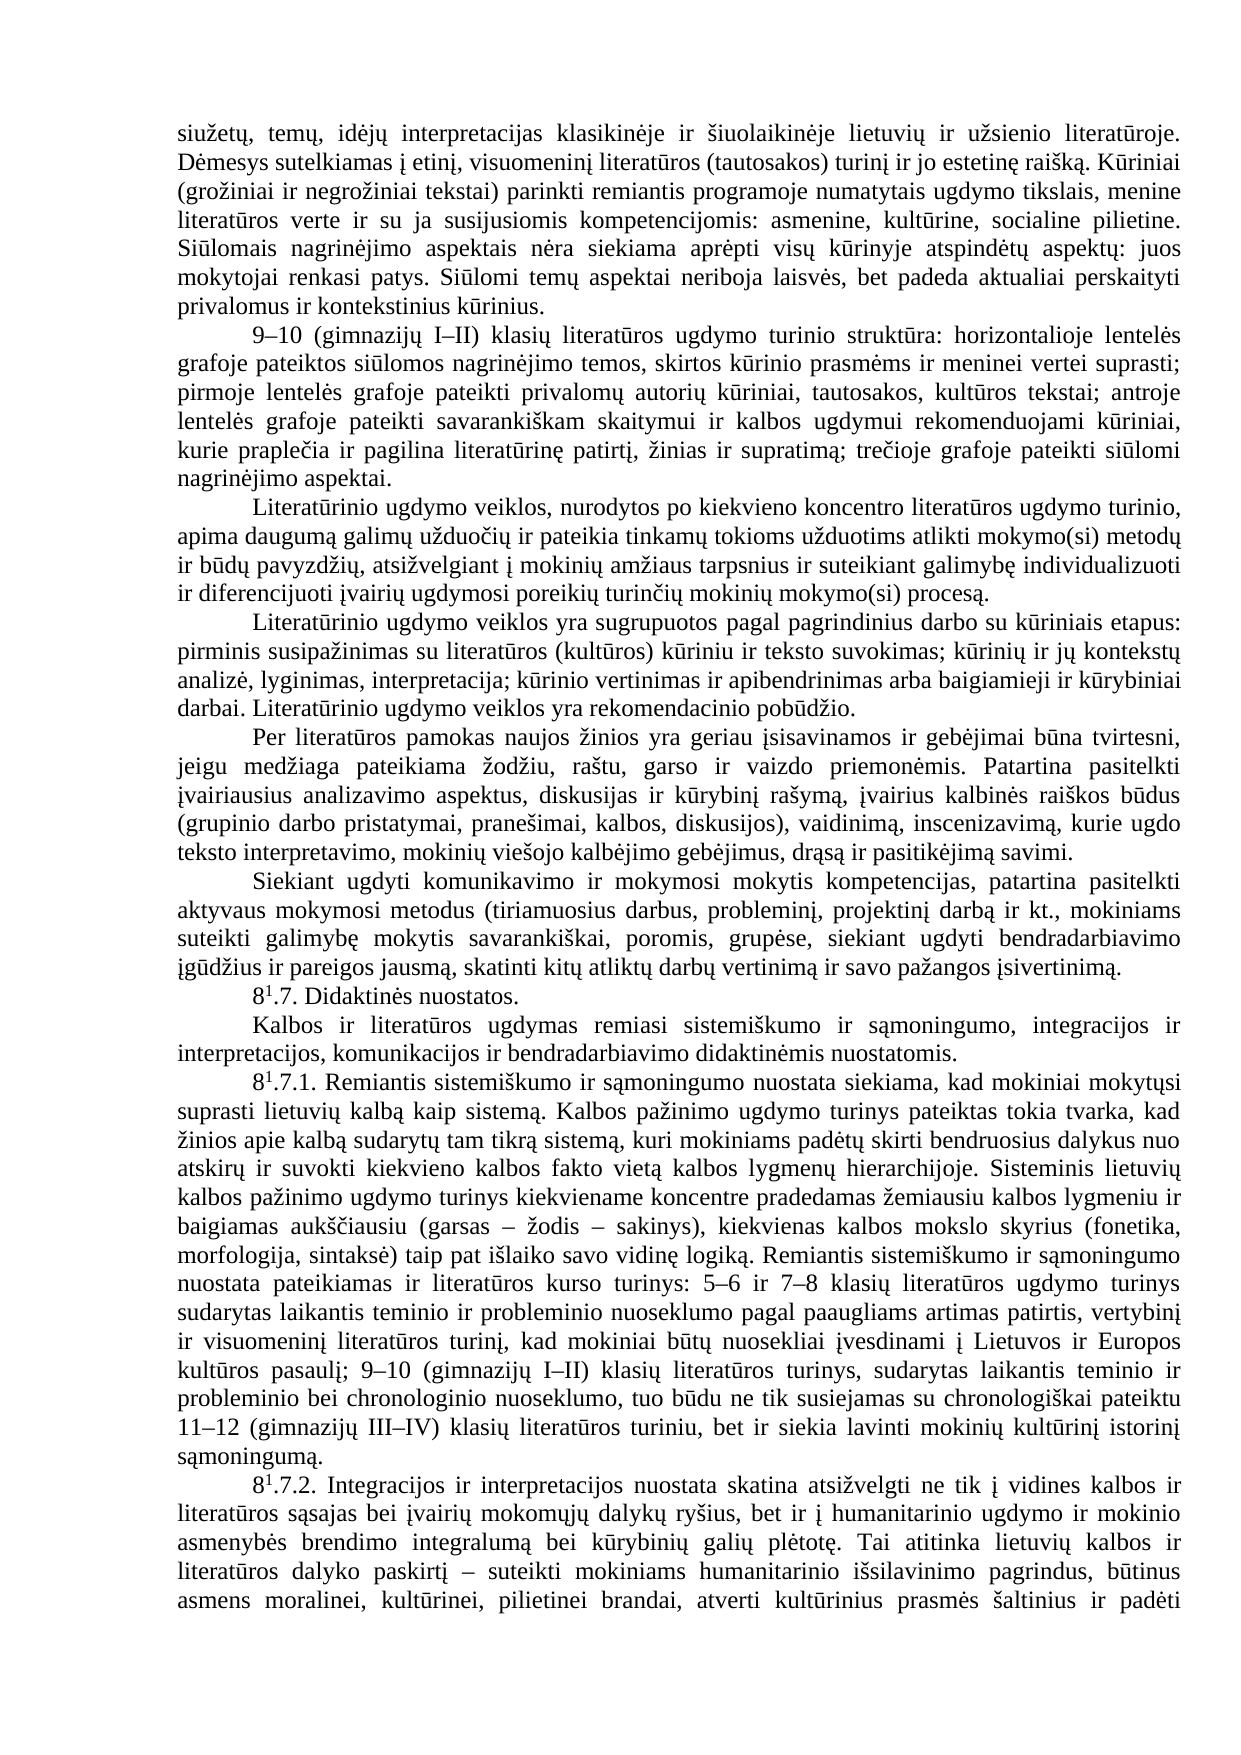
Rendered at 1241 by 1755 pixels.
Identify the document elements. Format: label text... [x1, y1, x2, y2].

text siužetų, temų, idėjų interpretacijas klasikinėje ir šiuolaikinėje lietuvių ir užsienio literatūroje. Dėmesys sutelkiamas į etinį, visuomeninį literatūros (tautosakos) turinį ir jo estetinę raišką. Kūriniai (grožiniai ir negrožiniai tekstai) parinkti remiantis programoje numatytais ugdymo tikslais, menine literatūros verte ir su ja susijusiomis kompetencijomis: asmenine, kultūrine, socialine pilietine. Siūlomais nagrinėjimo aspektais nėra siekiama aprėpti visų kūrinyje atspindėtų aspektų: juos mokytojai renkasi patys. Siūlomi temų aspektai neriboja laisvės, bet padeda aktualiai perskaityti privalomus ir kontekstinius kūrinius. [177, 118, 1182, 320]
text 81.7.1. Remiantis sistemiškumo ir sąmoningumo nuostata siekiama, kad mokiniai mokytųsi suprasti lietuvių kalbą kaip sistemą. Kalbos pažinimo ugdymo turinys pateiktas tokia tvarka, kad žinios apie kalbą sudarytų tam tikrą sistemą, kuri mokiniams padėtų skirti bendruosius dalykus nuo atskirų ir suvokti kiekvieno kalbos fakto vietą kalbos lygmenų hierarchijoje. Sisteminis lietuvių kalbos pažinimo ugdymo turinys kiekviename koncentre pradedamas žemiausiu kalbos lygmeniu ir baigiamas aukščiausiu (garsas – žodis – sakinys), kiekvienas kalbos mokslo skyrius (fonetika, morfologija, sintaksė) taip pat išlaiko savo vidinę logiką. Remiantis sistemiškumo ir sąmoningumo nuostata pateikiamas ir literatūros kurso turinys: 5–6 ir 7–8 klasių literatūros ugdymo turinys sudarytas laikantis teminio ir probleminio nuoseklumo pagal paaugliams artimas patirtis, vertybinį ir visuomeninį literatūros turinį, kad mokiniai būtų nuosekliai įvesdinami į Lietuvos ir Europos kultūros pasaulį; 9–10 (gimnazijų I–II) klasių literatūros turinys, sudarytas laikantis teminio ir probleminio bei chronologinio nuoseklumo, tuo būdu ne tik susiejamas su chronologiškai pateiktu 11–12 (gimnazijų III–IV) klasių literatūros turiniu, bet ir siekia lavinti mokinių kultūrinį istorinį sąmoningumą. [177, 1067, 1182, 1470]
text Literatūrinio ugdymo veiklos, nurodytos po kiekvieno koncentro literatūros ugdymo turinio, apima daugumą galimų užduočių ir pateikia tinkamų tokioms užduotims atlikti mokymo(si) metodų ir būdų pavyzdžių, atsižvelgiant į mokinių amžiaus tarpsnius ir suteikiant galimybę individualizuoti ir diferencijuoti įvairių ugdymosi poreikių turinčių mokinių mokymo(si) procesą. [177, 492, 1182, 607]
text Per literatūros pamokas naujos žinios yra geriau įsisavinamos ir gebėjimai būna tvirtesni, jeigu medžiaga pateikiama žodžiu, raštu, garso ir vaizdo priemonėmis. Patartina pasitelkti įvairiausius analizavimo aspektus, diskusijas ir kūrybinį rašymą, įvairius kalbinės raiškos būdus (grupinio darbo pristatymai, pranešimai, kalbos, diskusijos), vaidinimą, inscenizavimą, kurie ugdo teksto interpretavimo, mokinių viešojo kalbėjimo gebėjimus, drąsą ir pasitikėjimą savimi. [177, 722, 1182, 866]
text 81.7.2. Integracijos ir interpretacijos nuostata skatina atsižvelgti ne tik į vidines kalbos ir literatūros sąsajas bei įvairių mokomųjų dalykų ryšius, bet ir į humanitarinio ugdymo ir mokinio asmenybės brendimo integralumą bei kūrybinių galių plėtotę. Tai atitinka lietuvių kalbos ir literatūros dalyko paskirtį – suteikti mokiniams humanitarinio išsilavinimo pagrindus, būtinus asmens moralinei, kultūrinei, pilietinei brandai, atverti kultūrinius prasmės šaltinius ir padėti [177, 1470, 1182, 1613]
text Literatūrinio ugdymo veiklos yra sugrupuotos pagal pagrindinius darbo su kūriniais etapus: pirminis susipažinimas su literatūros (kultūros) kūriniu ir teksto suvokimas; kūrinių ir jų kontekstų analizė, lyginimas, interpretacija; kūrinio vertinimas ir apibendrinimas arba baigiamieji ir kūrybiniai darbai. Literatūrinio ugdymo veiklos yra rekomendacinio pobūdžio. [177, 607, 1182, 722]
text Siekiant ugdyti komunikavimo ir mokymosi mokytis kompetencijas, patartina pasitelkti aktyvaus mokymosi metodus (tiriamuosius darbus, probleminį, projektinį darbą ir kt., mokiniams suteikti galimybę mokytis savarankiškai, poromis, grupėse, siekiant ugdyti bendradarbiavimo įgūdžius ir pareigos jausmą, skatinti kitų atliktų darbų vertinimą ir savo pažangos įsivertinimą. [177, 866, 1182, 981]
text 9–10 (gimnazijų I–II) klasių literatūros ugdymo turinio struktūra: horizontalioje lentelės grafoje pateiktos siūlomos nagrinėjimo temos, skirtos kūrinio prasmėms ir meninei vertei suprasti; pirmoje lentelės grafoje pateikti privalomų autorių kūriniai, tautosakos, kultūros tekstai; antroje lentelės grafoje pateikti savarankiškam skaitymui ir kalbos ugdymui rekomenduojami kūriniai, kurie praplečia ir pagilina literatūrinę patirtį, žinias ir supratimą; trečioje grafoje pateikti siūlomi nagrinėjimo aspektai. [177, 320, 1182, 492]
text Kalbos ir literatūros ugdymas remiasi sistemiškumo ir sąmoningumo, integracijos ir interpretacijos, komunikacijos ir bendradarbiavimo didaktinėmis nuostatomis. [177, 1010, 1182, 1067]
text 81.7. Didaktinės nuostatos. [177, 981, 1182, 1010]
